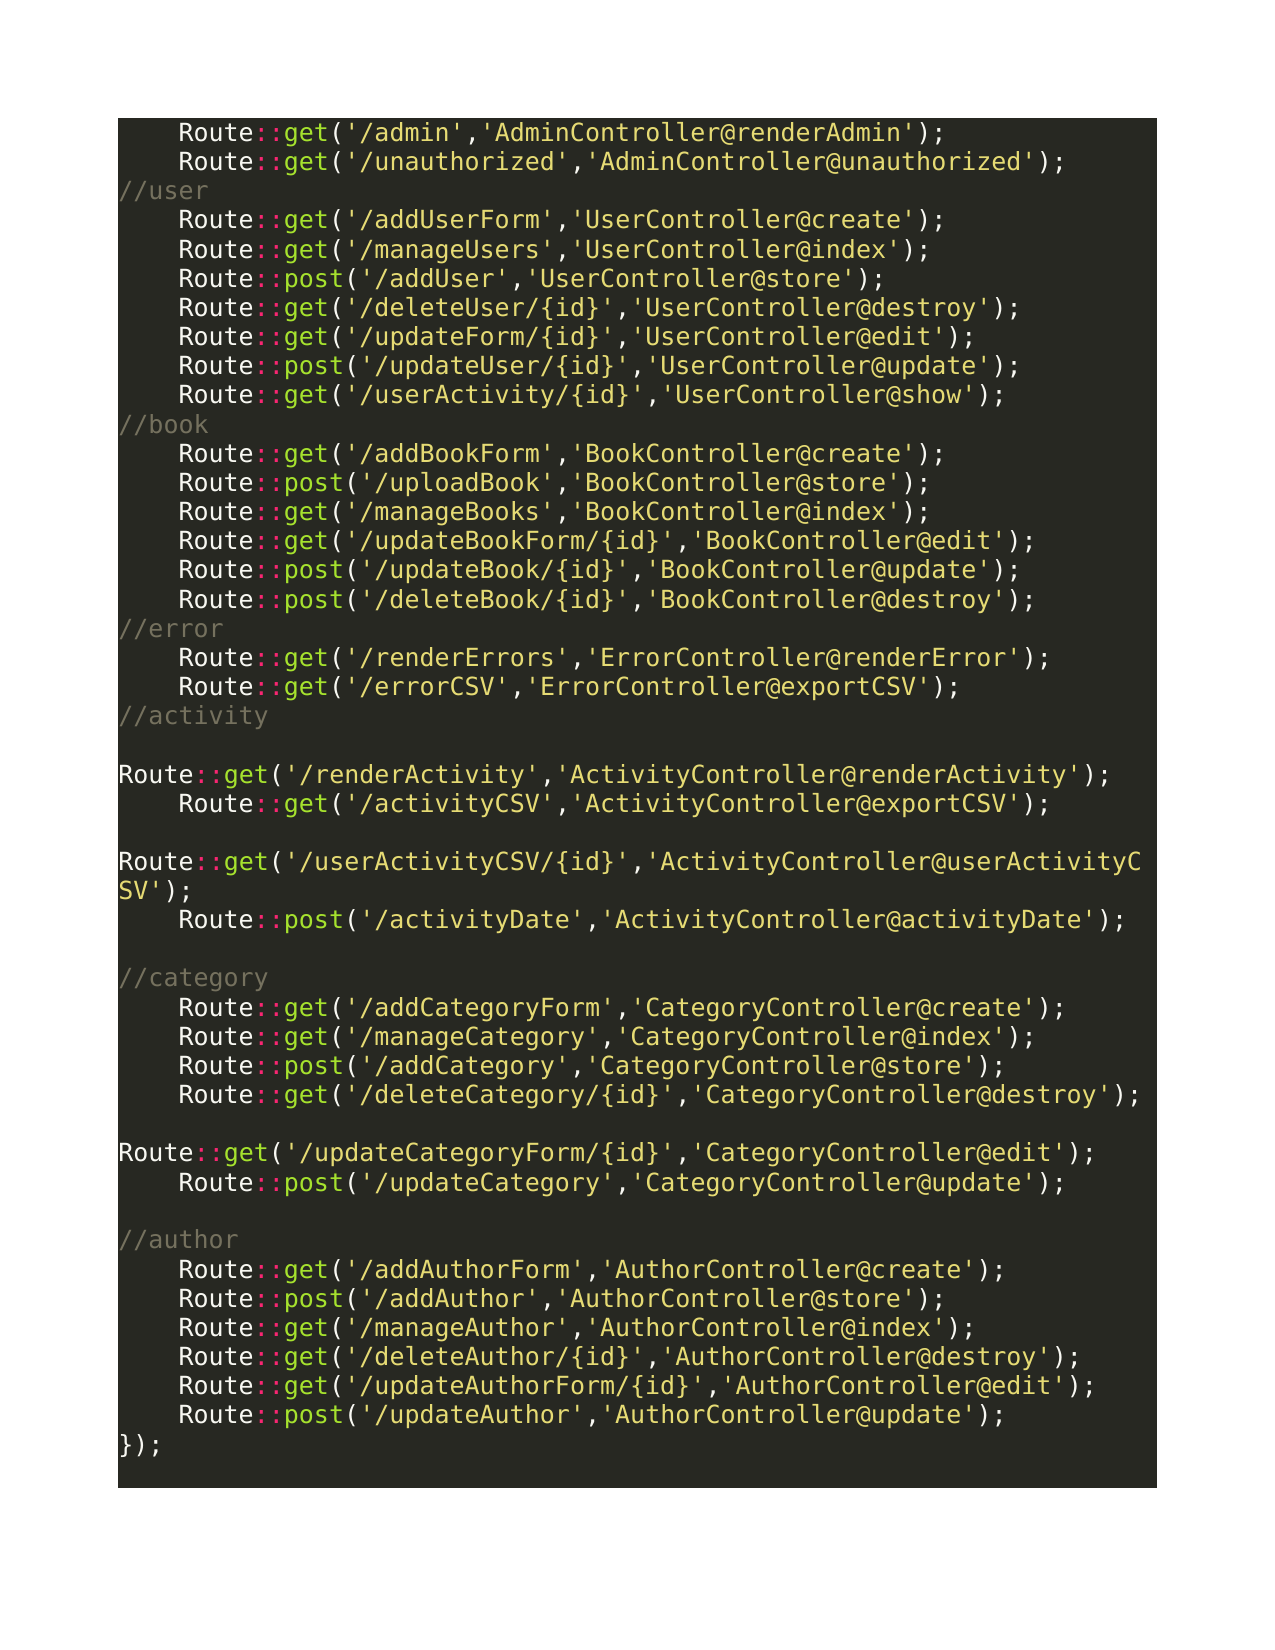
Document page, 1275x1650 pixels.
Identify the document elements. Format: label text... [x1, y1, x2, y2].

text Route::get('/admin','AdminController@renderAdmin'); Route::get('/unauthorized','AdminController@unauthorized'); //user Route::get('/addUserForm','UserController@create'); Route::get('/manageUsers','UserController@index'); Route::post('/addUser','UserController@store'); Route::get('/deleteUser/{id}','UserController@destroy'); Route::get('/updateForm/{id}','UserController@edit'); Route::post('/updateUser/{id}','UserController@update'); Route::get('/userActivity/{id}','UserController@show'); //book Route::get('/addBookForm','BookController@create'); Route::post('/uploadBook','BookController@store'); Route::get('/manageBooks','BookController@index'); Route::get('/updateBookForm/{id}','BookController@edit'); Route::post('/updateBook/{id}','BookController@update'); Route::post('/deleteBook/{id}','BookController@destroy'); //error Route::get('/renderErrors','ErrorController@renderError'); Route::get('/errorCSV','ErrorController@exportCSV'); //activity Route::get('/renderActivity','ActivityController@renderActivity'); Route::get('/activityCSV','ActivityController@exportCSV'); Route::get('/userActivityCSV/{id}','ActivityController@userActivityCSV'); Route::post('/activityDate','ActivityController@activityDate'); //category Route::get('/addCategoryForm','CategoryController@create'); Route::get('/manageCategory','CategoryController@index'); Route::post('/addCategory','CategoryController@store'); Route::get('/deleteCategory/{id}','CategoryController@destroy'); Route::get('/updateCategoryForm/{id}','CategoryController@edit'); Route::post('/updateCategory','CategoryController@update'); //author Route::get('/addAuthorForm','AuthorController@create'); Route::post('/addAuthor','AuthorController@store'); Route::get('/manageAuthor','AuthorController@index'); Route::get('/deleteAuthor/{id}','AuthorController@destroy'); Route::get('/updateAuthorForm/{id}','AuthorController@edit'); Route::post('/updateAuthor','AuthorController@update'); }); [118, 118, 1157, 1488]
